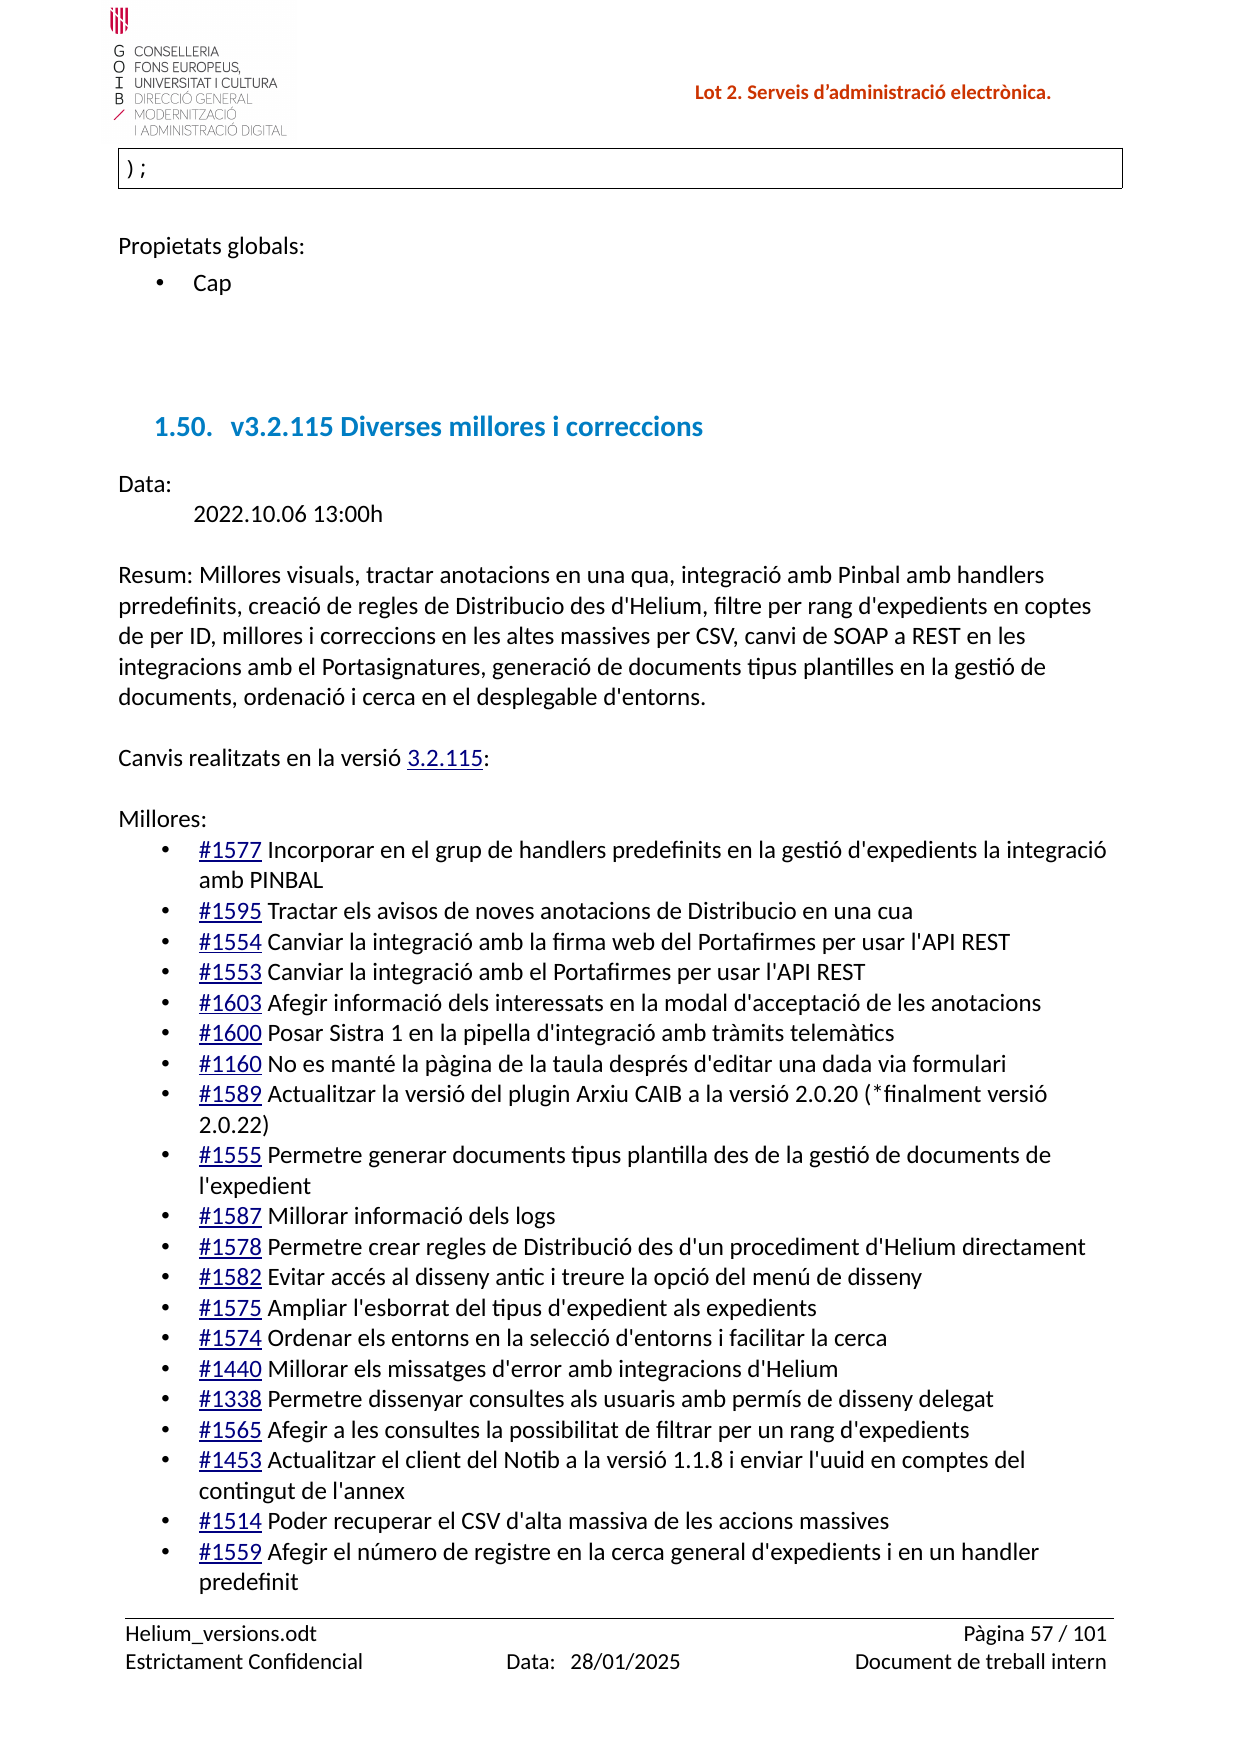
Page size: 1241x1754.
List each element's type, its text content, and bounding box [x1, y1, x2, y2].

list #1582 Evitar accés al disseny antic i treure la opció del menú de disseny [161, 1261, 1122, 1292]
list #1453 Actualitzar el client del Notib a la versió 1.1.8 i enviar l'uuid en comptes del contingut de l'annex [161, 1444, 1122, 1506]
list #1574 Ordenar els entorns en la selecció d'entorns i facilitar la cerca [161, 1322, 1122, 1353]
list #1559 Afegir el número de registre en la cerca general d'expedients i en un handler predefinit [161, 1536, 1122, 1597]
list #1555 Permetre generar documents tipus plantilla des de la gestió de documents de l'expedient [161, 1139, 1122, 1200]
picture [100, 0, 297, 144]
list #1338 Permetre dissenyar consultes als usuaris amb permís de disseny delegat [161, 1383, 1122, 1414]
list #1578 Permetre crear regles de Distribució des d'un procediment d'Helium directament [161, 1231, 1122, 1261]
list Cap [156, 267, 1122, 297]
list #1577 Incorporar en el grup de handlers predefinits en la gestió d'expedients la integració amb PINBAL [161, 834, 1122, 895]
list #1587 Millorar informació dels logs [161, 1200, 1122, 1231]
list #1565 Afegir a les consultes la possibilitat de filtrar per un rang d'expedients [161, 1414, 1122, 1444]
list #1575 Ampliar l'esborrat del tipus d'expedient als expedients [161, 1292, 1122, 1322]
table_header ); [119, 149, 1122, 188]
list #1160 No es manté la pàgina de la taula després d'editar una dada via formulari [161, 1048, 1122, 1078]
text Data: [118, 468, 1122, 498]
list #1514 Poder recuperar el CSV d'alta massiva de les accions massives [161, 1506, 1122, 1536]
list #1595 Tractar els avisos de noves anotacions de Distribucio en una cua [161, 895, 1122, 926]
text Resum: Millores visuals, tractar anotacions en una qua, integració amb Pinbal amb handlers prredefinits, creació de regles de Distribucio des d'Helium, filtre per rang d'expedients en coptes de per ID, millores i correccions en les altes massives per CSV, canvi de SOAP a REST en les integracions amb el Portasignatures, generació de documents tipus plantilles en la gestió de documents, ordenació i cerca en el desplegable d'entorns. [118, 559, 1122, 712]
list #1589 Actualitzar la versió del plugin Arxiu CAIB a la versió 2.0.20 (*finalment versió 2.0.22) [161, 1078, 1122, 1139]
subtitle v3.2.115 Diverses millores i correccions [153, 408, 1122, 444]
list #1440 Millorar els missatges d'error amb integracions d'Helium [161, 1353, 1122, 1383]
list #1600 Posar Sistra 1 en la pipella d'integració amb tràmits telemàtics [161, 1017, 1122, 1048]
text Millores: [118, 803, 1122, 834]
list #1603 Afegir informació dels interessats en la modal d'acceptació de les anotacions [161, 987, 1122, 1017]
text 2022.10.06 13:00h [118, 498, 1122, 529]
list #1554 Canviar la integració amb la firma web del Portafirmes per usar l'API REST [161, 926, 1122, 956]
text Propietats globals: [118, 230, 1122, 261]
text Canvis realitzats en la versió 3.2.115: [118, 742, 1122, 773]
list #1553 Canviar la integració amb el Portafirmes per usar l'API REST [161, 956, 1122, 987]
